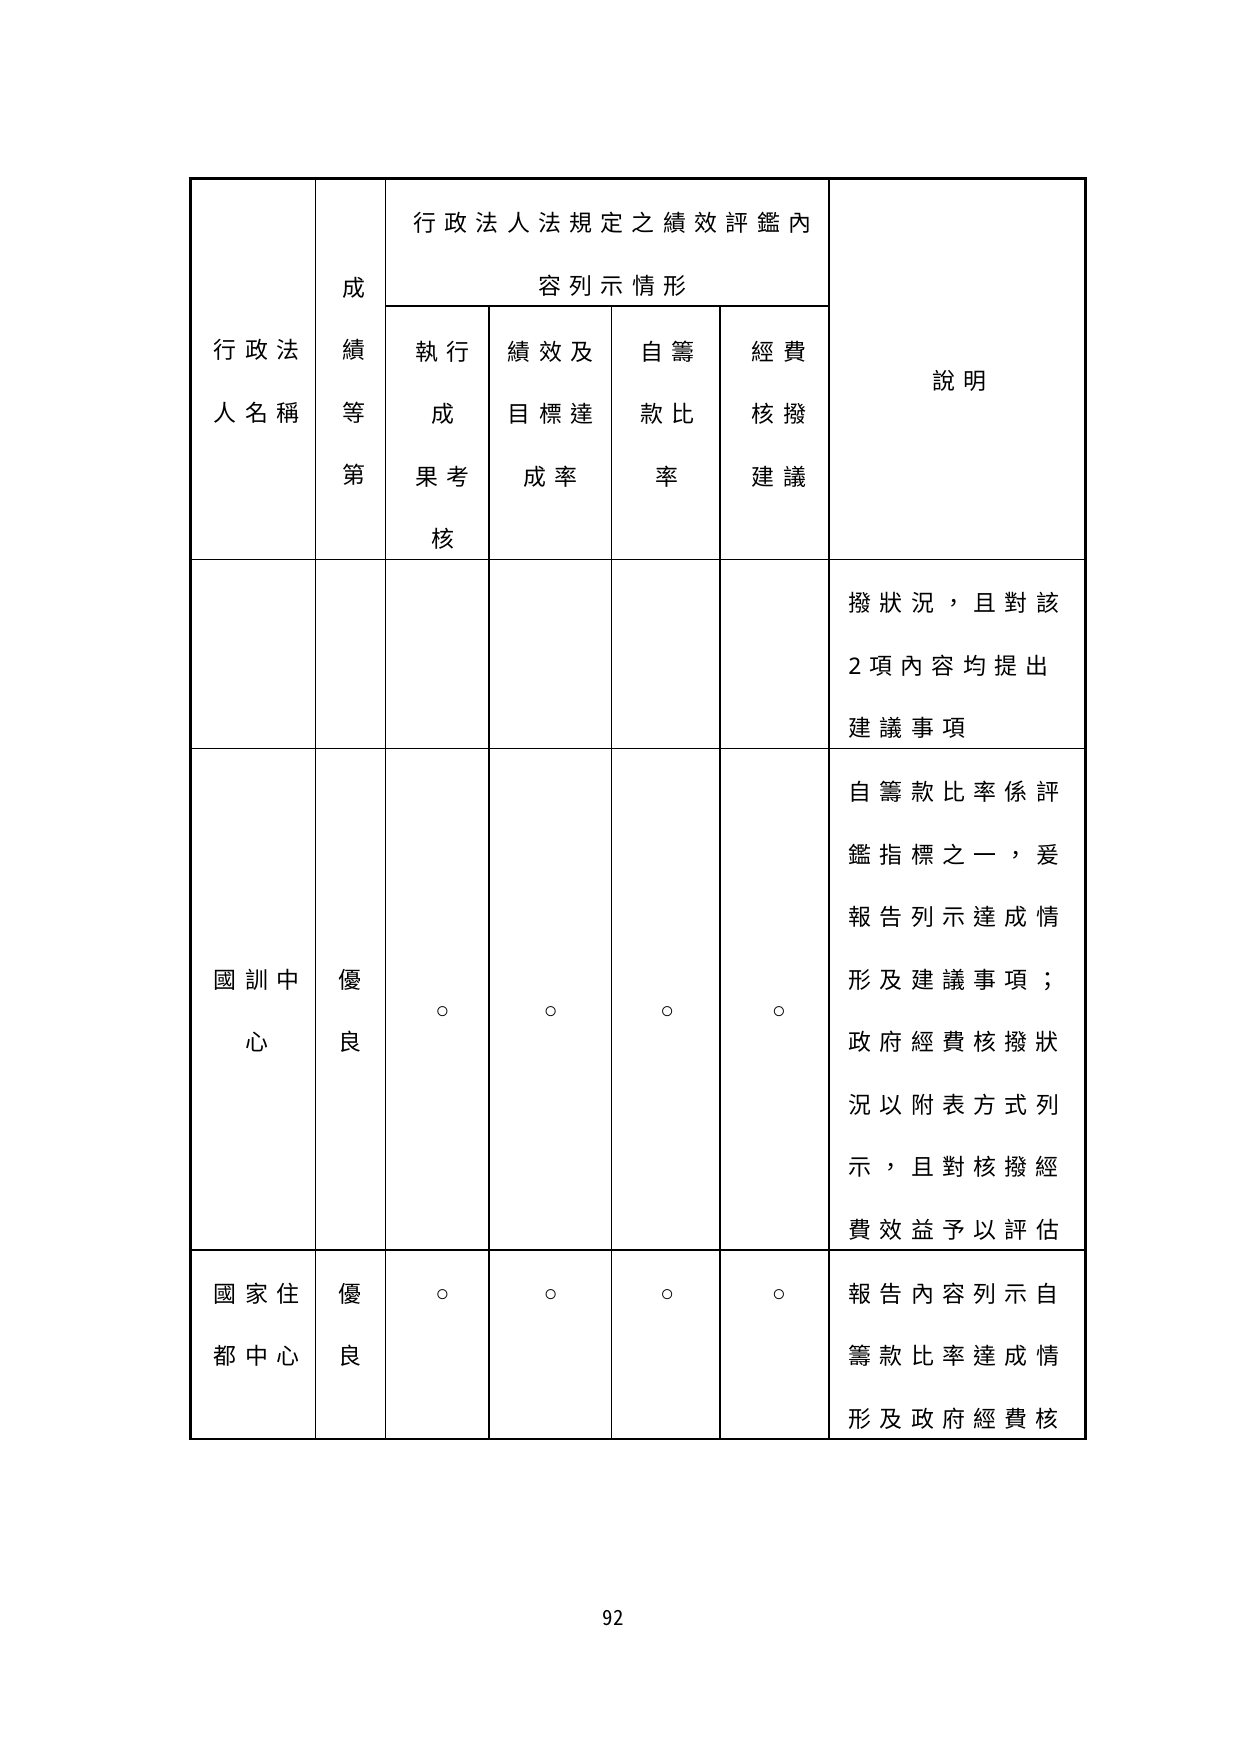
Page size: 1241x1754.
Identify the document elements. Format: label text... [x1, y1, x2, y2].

table_header 行政法人法規定之績效評鑑內容列示情形 [386, 180, 828, 305]
table_cell 優良 [316, 749, 385, 1249]
table_cell 撥狀況，且對該2項內容均提出建議事項 [830, 560, 1084, 747]
table_cell 績效及目標達成率 [490, 307, 611, 558]
table_cell 經費核撥建議 [721, 307, 828, 558]
table_cell ○ [612, 1251, 719, 1438]
table_cell 報告內容列示自籌款比率達成情形及政府經費核 [830, 1251, 1084, 1438]
table_header 行政法人名稱 [192, 180, 315, 558]
table_cell 執行成 果考核 [386, 307, 488, 558]
table_header 成績等第 [316, 180, 385, 558]
table_cell 國訓中心 [192, 749, 315, 1249]
table_cell [316, 560, 385, 747]
table_cell [192, 560, 315, 747]
table_cell ○ [721, 749, 828, 1249]
table_cell [386, 560, 488, 747]
table_cell 國家住都中心 [192, 1251, 315, 1438]
table_cell 自籌款比率 [612, 307, 719, 558]
table_cell ○ [386, 749, 488, 1249]
table_cell 優良 [316, 1251, 385, 1438]
table_cell 自籌款比率係評鑑指標之一，爰報告列示達成情形及建議事項；政府經費核撥狀況以附表方式列示，且對核撥經費效益予以評估 [830, 749, 1084, 1249]
table_cell [612, 560, 719, 747]
table_cell [721, 560, 828, 747]
table_cell ○ [386, 1251, 488, 1438]
table_cell ○ [490, 749, 611, 1249]
table_cell ○ [612, 749, 719, 1249]
table_cell ○ [490, 1251, 611, 1438]
table_cell ○ [721, 1251, 828, 1438]
table_header 說明 [830, 180, 1084, 558]
table_cell [490, 560, 611, 747]
